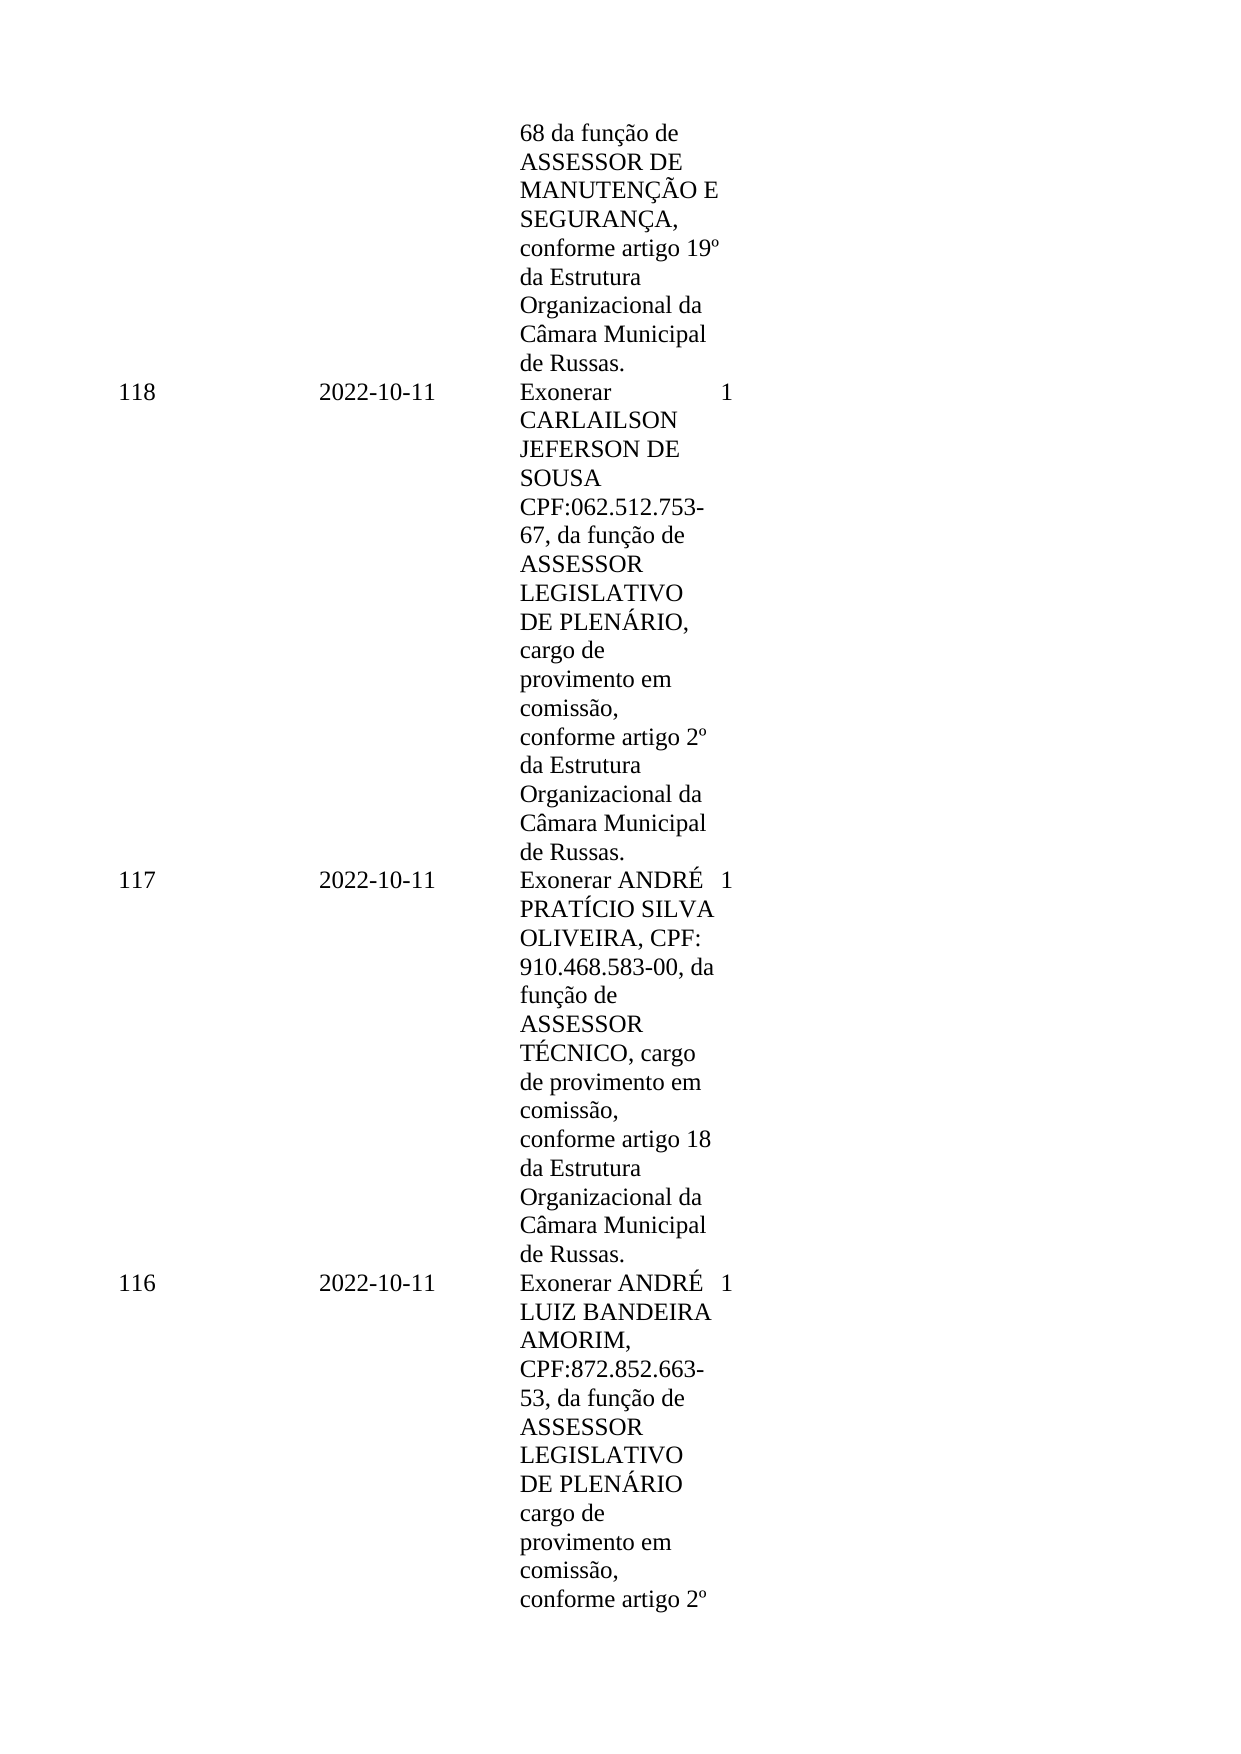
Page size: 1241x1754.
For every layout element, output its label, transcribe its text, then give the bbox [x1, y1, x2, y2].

table_cell Exonerar CARLAILSON JEFERSON DE SOUSA CPF:062.512.753-67, da função de ASSESSOR LEGISLATIVO DE PLENÁRIO, cargo de provimento em comissão, conforme artigo 2º da Estrutura Organizacional da Câmara Municipal de Russas. [520, 377, 720, 866]
table_cell 117 [118, 866, 319, 1268]
table_cell Exonerar ANDRÉ LUIZ BANDEIRA AMORIM, CPF:872.852.663-53, da função de ASSESSOR LEGISLATIVO DE PLENÁRIO cargo de provimento em comissão, conforme artigo 2º [520, 1268, 720, 1613]
table_cell 1 [720, 866, 921, 1268]
table_cell [921, 1268, 1122, 1613]
table_cell 1 [720, 1268, 921, 1613]
table_cell 2022-10-11 [319, 1268, 519, 1613]
table_cell [319, 118, 519, 377]
table_cell 68 da função de ASSESSOR DE MANUTENÇÃO E SEGURANÇA, conforme artigo 19º da Estrutura Organizacional da Câmara Municipal de Russas. [520, 118, 720, 377]
table_cell [921, 118, 1122, 377]
table_cell 116 [118, 1268, 319, 1613]
table_cell [921, 866, 1122, 1268]
table_cell 2022-10-11 [319, 866, 519, 1268]
table_cell [118, 118, 319, 377]
table_cell Exonerar ANDRÉ PRATÍCIO SILVA OLIVEIRA, CPF: 910.468.583-00, da função de ASSESSOR TÉCNICO, cargo de provimento em comissão, conforme artigo 18 da Estrutura Organizacional da Câmara Municipal de Russas. [520, 866, 720, 1268]
table_cell 118 [118, 377, 319, 866]
table_cell 1 [720, 377, 921, 866]
table_cell 2022-10-11 [319, 377, 519, 866]
table_cell [720, 118, 921, 377]
table_cell [921, 377, 1122, 866]
